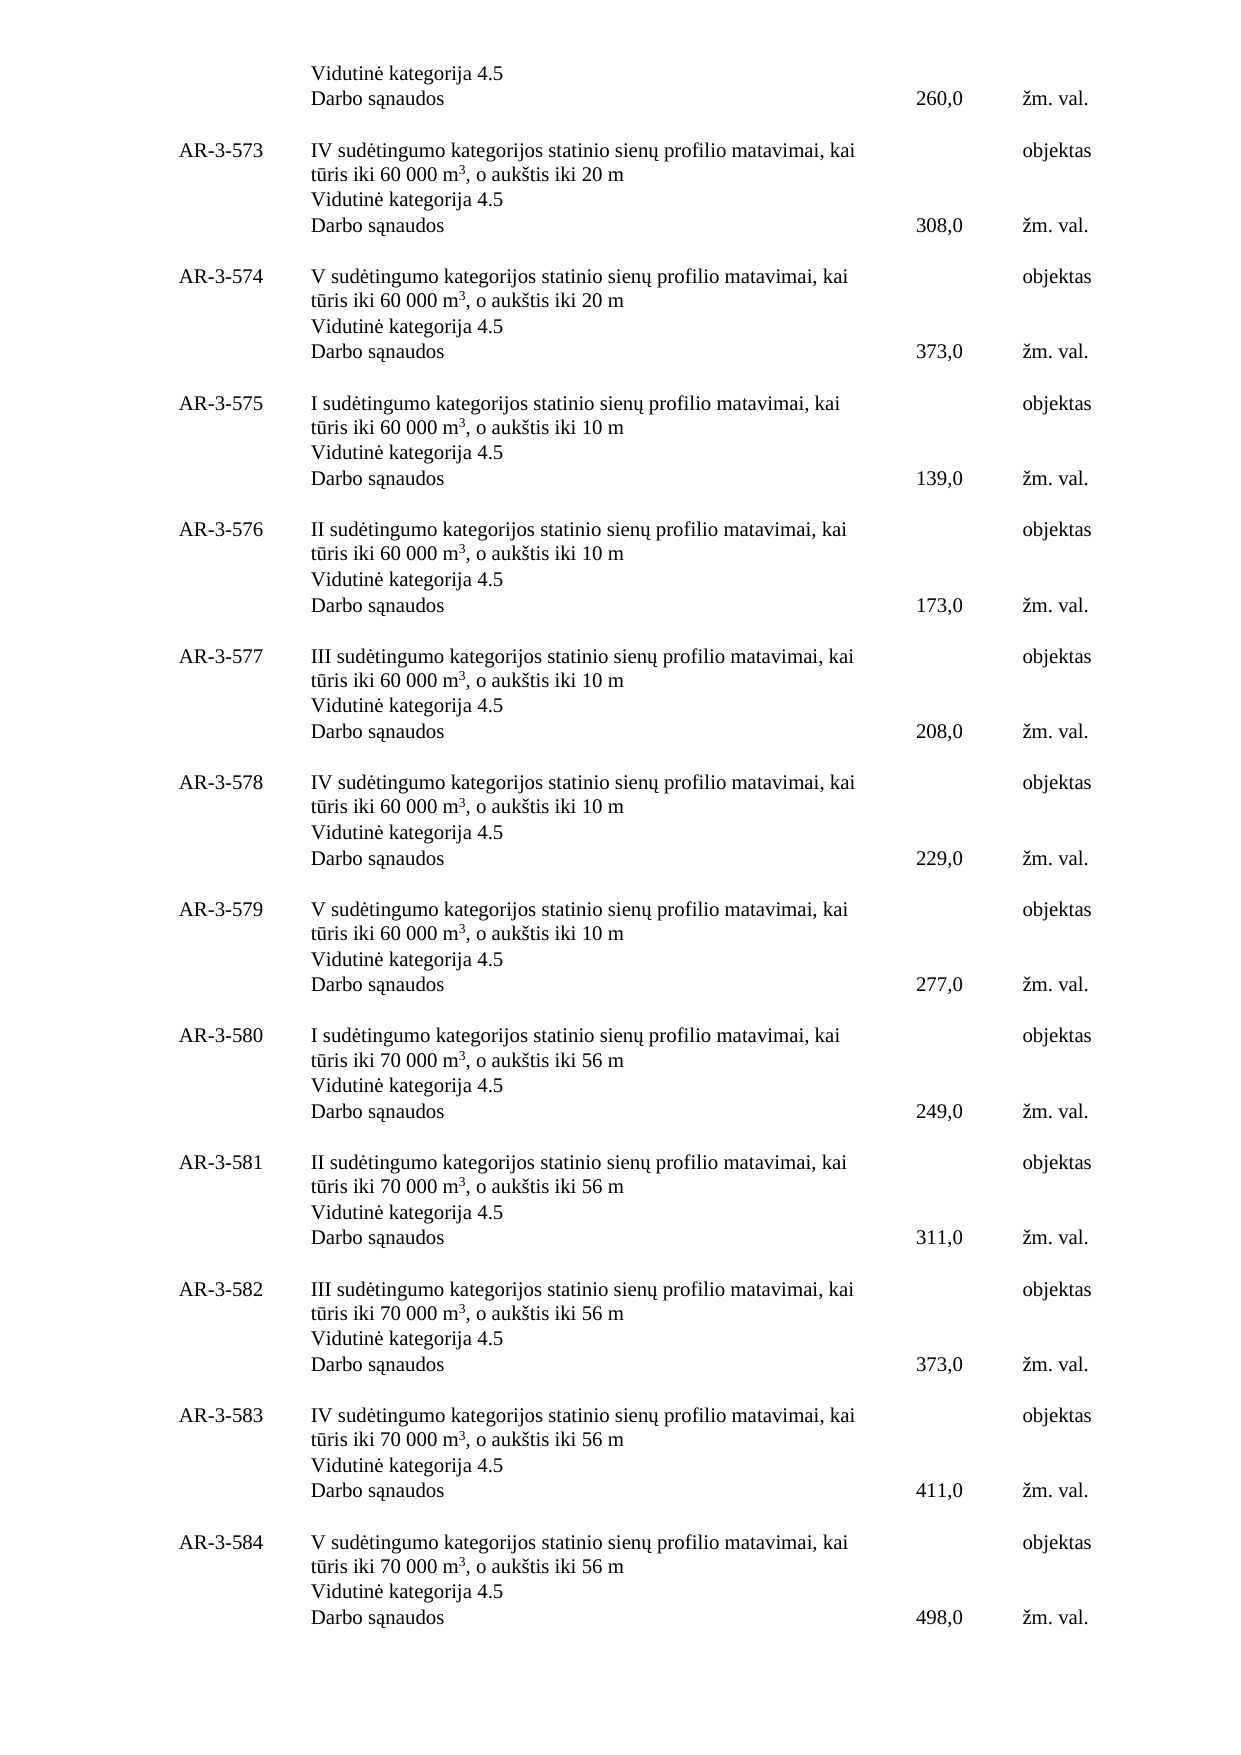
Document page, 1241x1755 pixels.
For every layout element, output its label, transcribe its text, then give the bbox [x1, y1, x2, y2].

table_cell žm. val. [1021, 1477, 1181, 1502]
table_cell [858, 1275, 1021, 1325]
table_cell [309, 617, 858, 642]
table_cell [177, 211, 309, 237]
table_cell [1021, 945, 1181, 971]
table_cell Vidutinė kategorija 4.5 [309, 1325, 858, 1350]
table_cell AR-3-583 [177, 1402, 309, 1451]
table_cell objektas [1021, 516, 1181, 565]
table_cell Vidutinė kategorija 4.5 [309, 1578, 858, 1603]
table_cell Vidutinė kategorija 4.5 [309, 59, 858, 85]
table_cell [309, 1503, 858, 1528]
table_cell Vidutinė kategorija 4.5 [309, 945, 858, 971]
table_cell AR-3-575 [177, 389, 309, 439]
table_cell [858, 692, 1021, 717]
table_cell Vidutinė kategorija 4.5 [309, 1451, 858, 1477]
table_cell [177, 870, 309, 895]
table_cell [177, 312, 309, 338]
table_cell Darbo sąnaudos [309, 85, 858, 110]
table_cell AR-3-581 [177, 1149, 309, 1198]
table_cell [858, 389, 1021, 439]
table_cell Vidutinė kategorija 4.5 [309, 1072, 858, 1097]
table_cell I sudėtingumo kategorijos statinio sienų profilio matavimai, kai tūris iki 70 000 m3, o aukštis iki 56 m [309, 1022, 858, 1072]
table_cell [177, 1123, 309, 1148]
table_cell [858, 1451, 1021, 1477]
table_cell [1021, 617, 1181, 642]
table_cell [177, 1249, 309, 1275]
table_cell [858, 516, 1021, 565]
table_cell [858, 312, 1021, 338]
table_cell [177, 692, 309, 717]
table_cell [1021, 439, 1181, 464]
table_cell [858, 1325, 1021, 1350]
table_cell [858, 263, 1021, 312]
table_cell [858, 186, 1021, 211]
table_cell [1021, 743, 1181, 769]
table_cell žm. val. [1021, 211, 1181, 237]
table_cell [1021, 692, 1181, 717]
table_cell objektas [1021, 642, 1181, 692]
table_cell [858, 895, 1021, 945]
table_cell žm. val. [1021, 1097, 1181, 1123]
table_cell AR-3-582 [177, 1275, 309, 1325]
table_cell [177, 565, 309, 591]
table_cell [858, 1376, 1021, 1402]
table_cell [1021, 1072, 1181, 1097]
table_cell [309, 110, 858, 136]
table_cell [177, 110, 309, 136]
table_cell [177, 1604, 309, 1629]
table_cell 373,0 [858, 1350, 1021, 1376]
table_cell [1021, 1503, 1181, 1528]
table_cell žm. val. [1021, 1224, 1181, 1249]
table_cell [177, 945, 309, 971]
table_cell 139,0 [858, 464, 1021, 490]
table_cell [177, 844, 309, 870]
table_cell [177, 338, 309, 363]
table_cell [858, 743, 1021, 769]
table_cell [309, 490, 858, 516]
table_cell [309, 237, 858, 262]
table_cell [177, 591, 309, 617]
table_cell AR-3-577 [177, 642, 309, 692]
table_cell 498,0 [858, 1604, 1021, 1629]
table_cell [1021, 819, 1181, 844]
table_cell [1021, 312, 1181, 338]
table_cell [858, 1249, 1021, 1275]
table_cell [177, 819, 309, 844]
table_cell [858, 237, 1021, 262]
table_cell AR-3-573 [177, 136, 309, 186]
table_cell III sudėtingumo kategorijos statinio sienų profilio matavimai, kai tūris iki 60 000 m3, o aukštis iki 10 m [309, 642, 858, 692]
table_cell [177, 464, 309, 490]
table_cell [1021, 1249, 1181, 1275]
table_cell [858, 642, 1021, 692]
table_cell [1021, 1123, 1181, 1148]
table_cell [177, 1503, 309, 1528]
table_cell [309, 870, 858, 895]
table_cell [858, 364, 1021, 389]
table_cell [858, 490, 1021, 516]
table_cell žm. val. [1021, 591, 1181, 617]
table_cell Darbo sąnaudos [309, 1477, 858, 1502]
table_cell Vidutinė kategorija 4.5 [309, 1198, 858, 1224]
table_cell [1021, 364, 1181, 389]
table_cell Vidutinė kategorija 4.5 [309, 312, 858, 338]
table_cell AR-3-574 [177, 263, 309, 312]
table_cell [858, 1123, 1021, 1148]
table_cell [1021, 1198, 1181, 1224]
table_cell AR-3-584 [177, 1528, 309, 1578]
table_cell V sudėtingumo kategorijos statinio sienų profilio matavimai, kai tūris iki 60 000 m3, o aukštis iki 20 m [309, 263, 858, 312]
table_cell žm. val. [1021, 464, 1181, 490]
table_cell Darbo sąnaudos [309, 1097, 858, 1123]
table_cell II sudėtingumo kategorijos statinio sienų profilio matavimai, kai tūris iki 70 000 m3, o aukštis iki 56 m [309, 1149, 858, 1198]
table_cell [309, 1376, 858, 1402]
table_cell [858, 1198, 1021, 1224]
table_cell [858, 945, 1021, 971]
table_cell objektas [1021, 1149, 1181, 1198]
table_cell [177, 1325, 309, 1350]
table_cell 260,0 [858, 85, 1021, 110]
table_cell [177, 996, 309, 1022]
table_cell [1021, 1376, 1181, 1402]
table_cell AR-3-578 [177, 769, 309, 818]
table_cell Darbo sąnaudos [309, 464, 858, 490]
table_cell [858, 565, 1021, 591]
table_cell [177, 237, 309, 262]
table_cell [1021, 1451, 1181, 1477]
table_cell [858, 110, 1021, 136]
table_cell [858, 439, 1021, 464]
table_cell [1021, 186, 1181, 211]
table_cell IV sudėtingumo kategorijos statinio sienų profilio matavimai, kai tūris iki 70 000 m3, o aukštis iki 56 m [309, 1402, 858, 1451]
table_cell [177, 1072, 309, 1097]
table_cell [177, 1350, 309, 1376]
table_cell III sudėtingumo kategorijos statinio sienų profilio matavimai, kai tūris iki 70 000 m3, o aukštis iki 56 m [309, 1275, 858, 1325]
table_cell objektas [1021, 769, 1181, 818]
table_cell objektas [1021, 1402, 1181, 1451]
table_cell [177, 186, 309, 211]
table_cell žm. val. [1021, 85, 1181, 110]
table_cell žm. val. [1021, 844, 1181, 870]
table_cell [177, 971, 309, 996]
table_cell [858, 136, 1021, 186]
table_cell Darbo sąnaudos [309, 338, 858, 363]
table_cell objektas [1021, 136, 1181, 186]
table_cell [309, 1249, 858, 1275]
table_cell [177, 439, 309, 464]
table_cell 208,0 [858, 718, 1021, 743]
table_cell [858, 996, 1021, 1022]
table_cell [858, 1578, 1021, 1603]
table_cell [177, 85, 309, 110]
table_cell objektas [1021, 1275, 1181, 1325]
table_cell Darbo sąnaudos [309, 1224, 858, 1249]
table_cell žm. val. [1021, 1604, 1181, 1629]
table_cell Darbo sąnaudos [309, 844, 858, 870]
table_cell Vidutinė kategorija 4.5 [309, 439, 858, 464]
table_cell [858, 1149, 1021, 1198]
table_cell žm. val. [1021, 718, 1181, 743]
table_cell 373,0 [858, 338, 1021, 363]
table_cell 411,0 [858, 1477, 1021, 1502]
table_cell Vidutinė kategorija 4.5 [309, 565, 858, 591]
table_cell Darbo sąnaudos [309, 1604, 858, 1629]
table_cell Darbo sąnaudos [309, 718, 858, 743]
table_cell žm. val. [1021, 1350, 1181, 1376]
table_cell [177, 1224, 309, 1249]
table_cell I sudėtingumo kategorijos statinio sienų profilio matavimai, kai tūris iki 60 000 m3, o aukštis iki 10 m [309, 389, 858, 439]
table_cell II sudėtingumo kategorijos statinio sienų profilio matavimai, kai tūris iki 60 000 m3, o aukštis iki 10 m [309, 516, 858, 565]
table_cell [177, 1477, 309, 1502]
table_cell objektas [1021, 389, 1181, 439]
table_cell [309, 743, 858, 769]
table_cell 229,0 [858, 844, 1021, 870]
table_cell Vidutinė kategorija 4.5 [309, 819, 858, 844]
table_cell [858, 870, 1021, 895]
table_cell Darbo sąnaudos [309, 1350, 858, 1376]
table_cell IV sudėtingumo kategorijos statinio sienų profilio matavimai, kai tūris iki 60 000 m3, o aukštis iki 10 m [309, 769, 858, 818]
table_cell [858, 59, 1021, 85]
table_cell Darbo sąnaudos [309, 591, 858, 617]
table_cell [177, 718, 309, 743]
table_cell [1021, 237, 1181, 262]
table_cell objektas [1021, 1528, 1181, 1578]
table_cell [177, 1578, 309, 1603]
table_cell [858, 617, 1021, 642]
table_cell [1021, 490, 1181, 516]
table_cell [1021, 1325, 1181, 1350]
table_cell žm. val. [1021, 971, 1181, 996]
table_cell 311,0 [858, 1224, 1021, 1249]
table_cell [177, 743, 309, 769]
table_cell objektas [1021, 263, 1181, 312]
table_cell Vidutinė kategorija 4.5 [309, 692, 858, 717]
table_cell [177, 1097, 309, 1123]
table_cell [1021, 870, 1181, 895]
table_cell AR-3-579 [177, 895, 309, 945]
table_cell V sudėtingumo kategorijos statinio sienų profilio matavimai, kai tūris iki 70 000 m3, o aukštis iki 56 m [309, 1528, 858, 1578]
table_cell 277,0 [858, 971, 1021, 996]
table_cell Vidutinė kategorija 4.5 [309, 186, 858, 211]
table_cell objektas [1021, 895, 1181, 945]
table_cell [858, 1072, 1021, 1097]
table_cell [309, 996, 858, 1022]
table_cell [177, 1376, 309, 1402]
table_cell [177, 1451, 309, 1477]
table_cell [177, 490, 309, 516]
table_cell [1021, 1578, 1181, 1603]
table_cell [858, 1402, 1021, 1451]
table_cell [309, 1123, 858, 1148]
table_cell [177, 1198, 309, 1224]
table_cell Darbo sąnaudos [309, 211, 858, 237]
table_cell 249,0 [858, 1097, 1021, 1123]
table_cell AR-3-580 [177, 1022, 309, 1072]
table_cell [1021, 565, 1181, 591]
table_cell 173,0 [858, 591, 1021, 617]
table_cell [858, 769, 1021, 818]
table_cell [1021, 59, 1181, 85]
table_cell [177, 617, 309, 642]
table_cell objektas [1021, 1022, 1181, 1072]
table_cell žm. val. [1021, 338, 1181, 363]
table_cell [309, 364, 858, 389]
table_cell [858, 1022, 1021, 1072]
table_cell IV sudėtingumo kategorijos statinio sienų profilio matavimai, kai tūris iki 60 000 m3, o aukštis iki 20 m [309, 136, 858, 186]
table_cell AR-3-576 [177, 516, 309, 565]
table_cell [858, 819, 1021, 844]
table_cell V sudėtingumo kategorijos statinio sienų profilio matavimai, kai tūris iki 60 000 m3, o aukštis iki 10 m [309, 895, 858, 945]
table_cell [1021, 110, 1181, 136]
table_cell [858, 1528, 1021, 1578]
table_cell [177, 364, 309, 389]
table_cell [858, 1503, 1021, 1528]
table_cell Darbo sąnaudos [309, 971, 858, 996]
table_cell [1021, 996, 1181, 1022]
table_cell [177, 59, 309, 85]
table_cell 308,0 [858, 211, 1021, 237]
